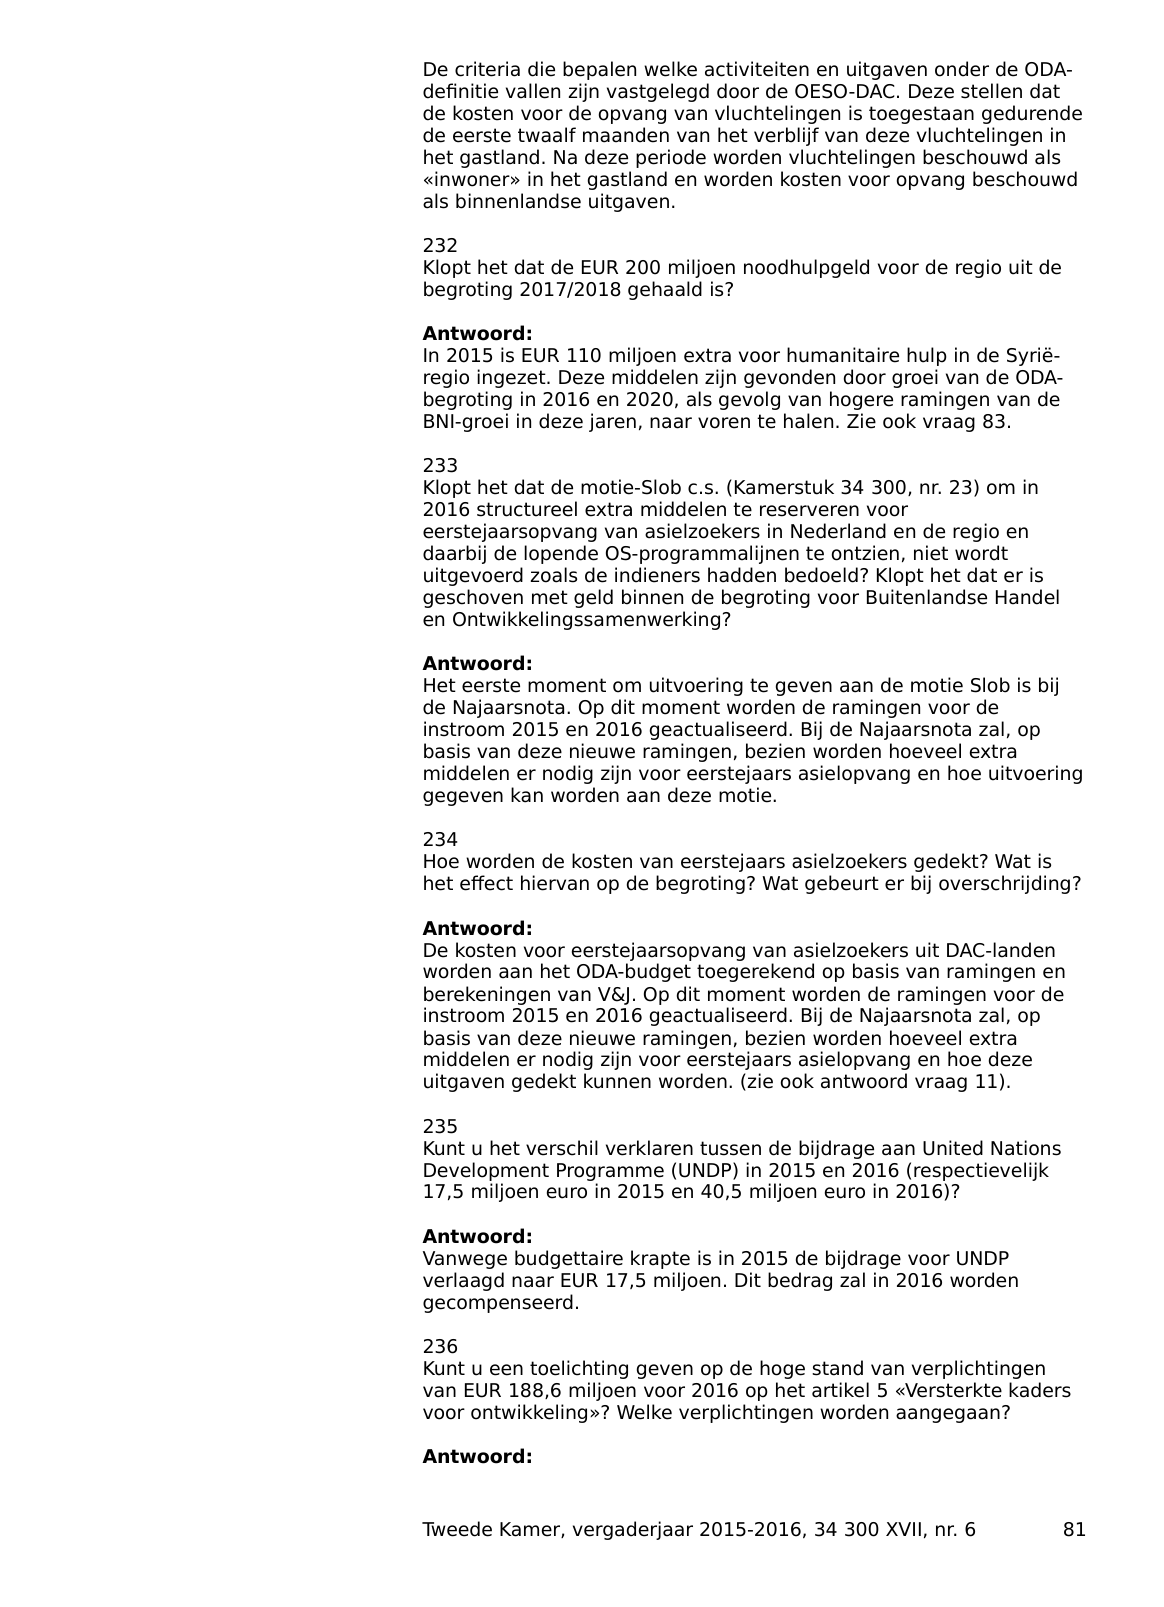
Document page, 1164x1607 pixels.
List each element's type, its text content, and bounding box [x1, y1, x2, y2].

text Antwoord: [422, 323, 1087, 345]
text Antwoord: [422, 1226, 1087, 1248]
text Kunt u het verschil verklaren tussen de bijdrage aan United Nations Development Programme (UNDP) in 2015 en 2016 (respectievelijk 17,5 miljoen euro in 2015 en 40,5 miljoen euro in 2016)? [422, 1137, 1087, 1203]
text 233 [422, 455, 1087, 477]
text Kunt u een toelichting geven op de hoge stand van verplichtingen van EUR 188,6 miljoen voor 2016 op het artikel 5 «Versterkte kaders voor ontwikkeling»? Welke verplichtingen worden aangegaan? [422, 1358, 1087, 1424]
text Antwoord: [422, 1446, 1087, 1468]
text De criteria die bepalen welke activiteiten en uitgaven onder de ODA-definitie vallen zijn vastgelegd door de OESO-DAC. Deze stellen dat de kosten voor de opvang van vluchtelingen is toegestaan gedurende de eerste twaalf maanden van het verblijf van deze vluchtelingen in het gastland. Na deze periode worden vluchtelingen beschouwd als «inwoner» in het gastland en worden kosten voor opvang beschouwd als binnenlandse uitgaven. [422, 59, 1087, 213]
text Antwoord: [422, 917, 1087, 939]
text Klopt het dat de motie-Slob c.s. (Kamerstuk 34 300, nr. 23) om in 2016 structureel extra middelen te reserveren voor eerstejaarsopvang van asielzoekers in Nederland en de regio en daarbij de lopende OS-programmalijnen te ontzien, niet wordt uitgevoerd zoals de indieners hadden bedoeld? Klopt het dat er is geschoven met geld binnen de begroting voor Buitenlandse Handel en Ontwikkelingssamenwerking? [422, 477, 1087, 631]
text 236 [422, 1336, 1087, 1358]
text Klopt het dat de EUR 200 miljoen noodhulpgeld voor de regio uit de begroting 2017/2018 gehaald is? [422, 257, 1087, 301]
text De kosten voor eerstejaarsopvang van asielzoekers uit DAC-landen worden aan het ODA-budget toegerekend op basis van ramingen en berekeningen van V&J. Op dit moment worden de ramingen voor de instroom 2015 en 2016 geactualiseerd. Bij de Najaarsnota zal, op basis van deze nieuwe ramingen, bezien worden hoeveel extra middelen er nodig zijn voor eerstejaars asielopvang en hoe deze uitgaven gedekt kunnen worden. (zie ook antwoord vraag 11). [422, 939, 1087, 1093]
text 232 [422, 235, 1087, 257]
text Het eerste moment om uitvoering te geven aan de motie Slob is bij de Najaarsnota. Op dit moment worden de ramingen voor de instroom 2015 en 2016 geactualiseerd. Bij de Najaarsnota zal, op basis van deze nieuwe ramingen, bezien worden hoeveel extra middelen er nodig zijn voor eerstejaars asielopvang en hoe uitvoering gegeven kan worden aan deze motie. [422, 675, 1087, 807]
text Antwoord: [422, 653, 1087, 675]
text Vanwege budgettaire krapte is in 2015 de bijdrage voor UNDP verlaagd naar EUR 17,5 miljoen. Dit bedrag zal in 2016 worden gecompenseerd. [422, 1248, 1087, 1313]
text In 2015 is EUR 110 miljoen extra voor humanitaire hulp in de Syrië-regio ingezet. Deze middelen zijn gevonden door groei van de ODA-begroting in 2016 en 2020, als gevolg van hogere ramingen van de BNI-groei in deze jaren, naar voren te halen. Zie ook vraag 83. [422, 345, 1087, 433]
text 234 [422, 829, 1087, 851]
text Hoe worden de kosten van eerstejaars asielzoekers gedekt? Wat is het effect hiervan op de begroting? Wat gebeurt er bij overschrijding? [422, 851, 1087, 895]
text 235 [422, 1116, 1087, 1137]
